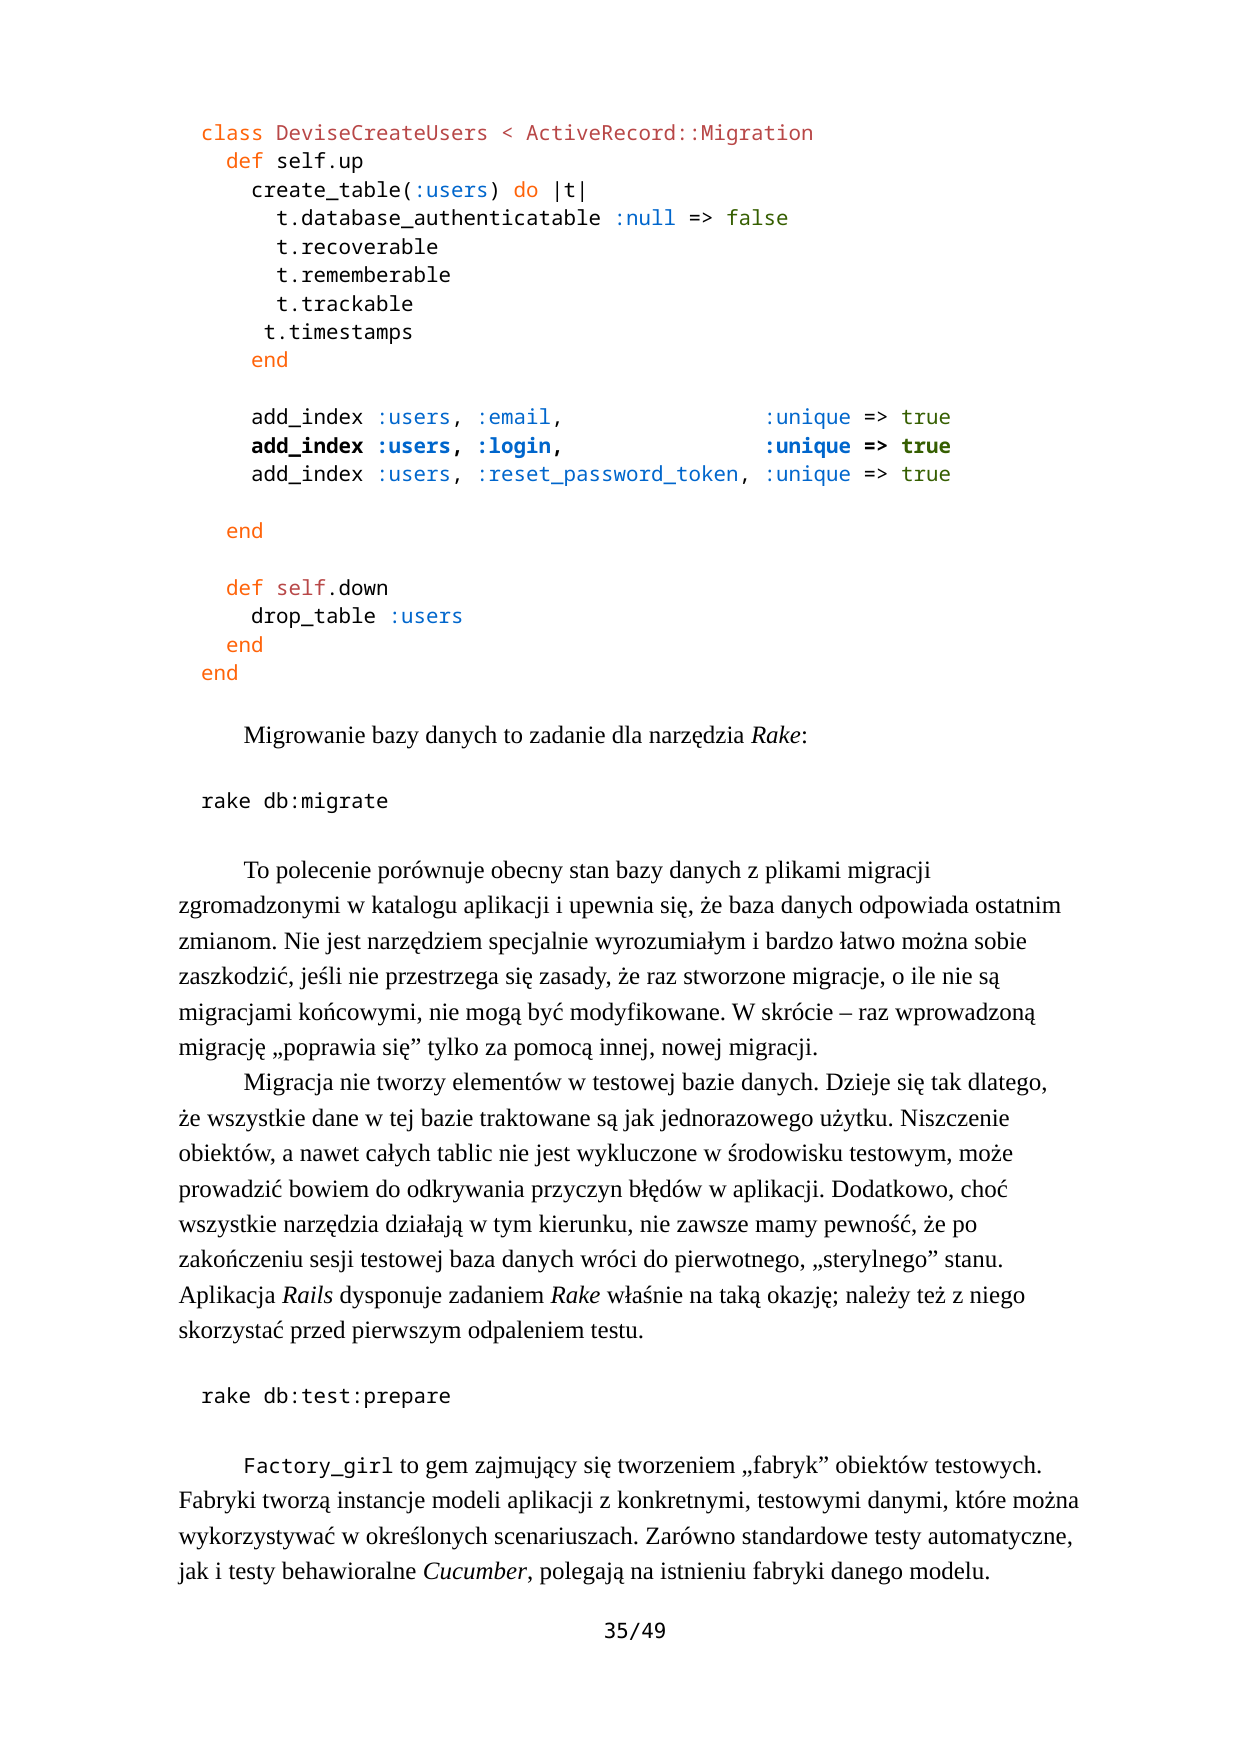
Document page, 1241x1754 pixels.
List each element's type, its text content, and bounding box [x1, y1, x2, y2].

text Migracja nie tworzy elementów w testowej bazie danych. Dzieje się tak dlatego, że wszystkie dane w tej bazie traktowane są jak jednorazowego użytku. Niszczenie obiektów, a nawet całych tablic nie jest wykluczone w środowisku testowym, może prowadzić bowiem do odkrywania przyczyn błędów w aplikacji. Dodatkowo, choć wszystkie narzędzia działają w tym kierunku, nie zawsze mamy pewność, że po zakończeniu sesji testowej baza danych wróci do pierwotnego, „sterylnego” stanu. Aplikacja Rails dysponuje zadaniem Rake właśnie na taką okazję; należy też z niego skorzystać przed pierwszym odpaleniem testu. [178, 1062, 1093, 1346]
text Factory_girl to gem zajmujący się tworzeniem „fabryk” obiektów testowych. Fabryki tworzą instancje modeli aplikacji z konkretnymi, testowymi danymi, które można wykorzystywać w określonych scenariuszach. Zarówno standardowe testy automatyczne, jak i testy behawioralne Cucumber, polegają na istnieniu fabryki danego modelu. [178, 1445, 1093, 1587]
text Migrowanie bazy danych to zadanie dla narzędzia Rake: [178, 715, 1093, 751]
text rake db:test:prepare [189, 1381, 1093, 1410]
text rake db:migrate [189, 786, 1093, 814]
table_header class DeviseCreateUsers < ActiveRecord::Migration def self.up create_table(:users) do |t| t.database_authenticatable :null => false t.recoverable t.rememberable t.trackable t.timestamps end add_index :users, :email, :unique => true add_index :users, :login, :unique => true add_index :users, :reset_password_token, :unique => true end def self.down drop_table :users end end [177, 118, 1093, 687]
text To polecenie porównuje obecny stan bazy danych z plikami migracji zgromadzonymi w katalogu aplikacji i upewnia się, że baza danych odpowiada ostatnim zmianom. Nie jest narzędziem specjalnie wyrozumiałym i bardzo łatwo można sobie zaszkodzić, jeśli nie przestrzega się zasady, że raz stworzone migracje, o ile nie są migracjami końcowymi, nie mogą być modyfikowane. W skrócie – raz wprowadzoną migrację „poprawia się” tylko za pomocą innej, nowej migracji. [178, 850, 1093, 1062]
